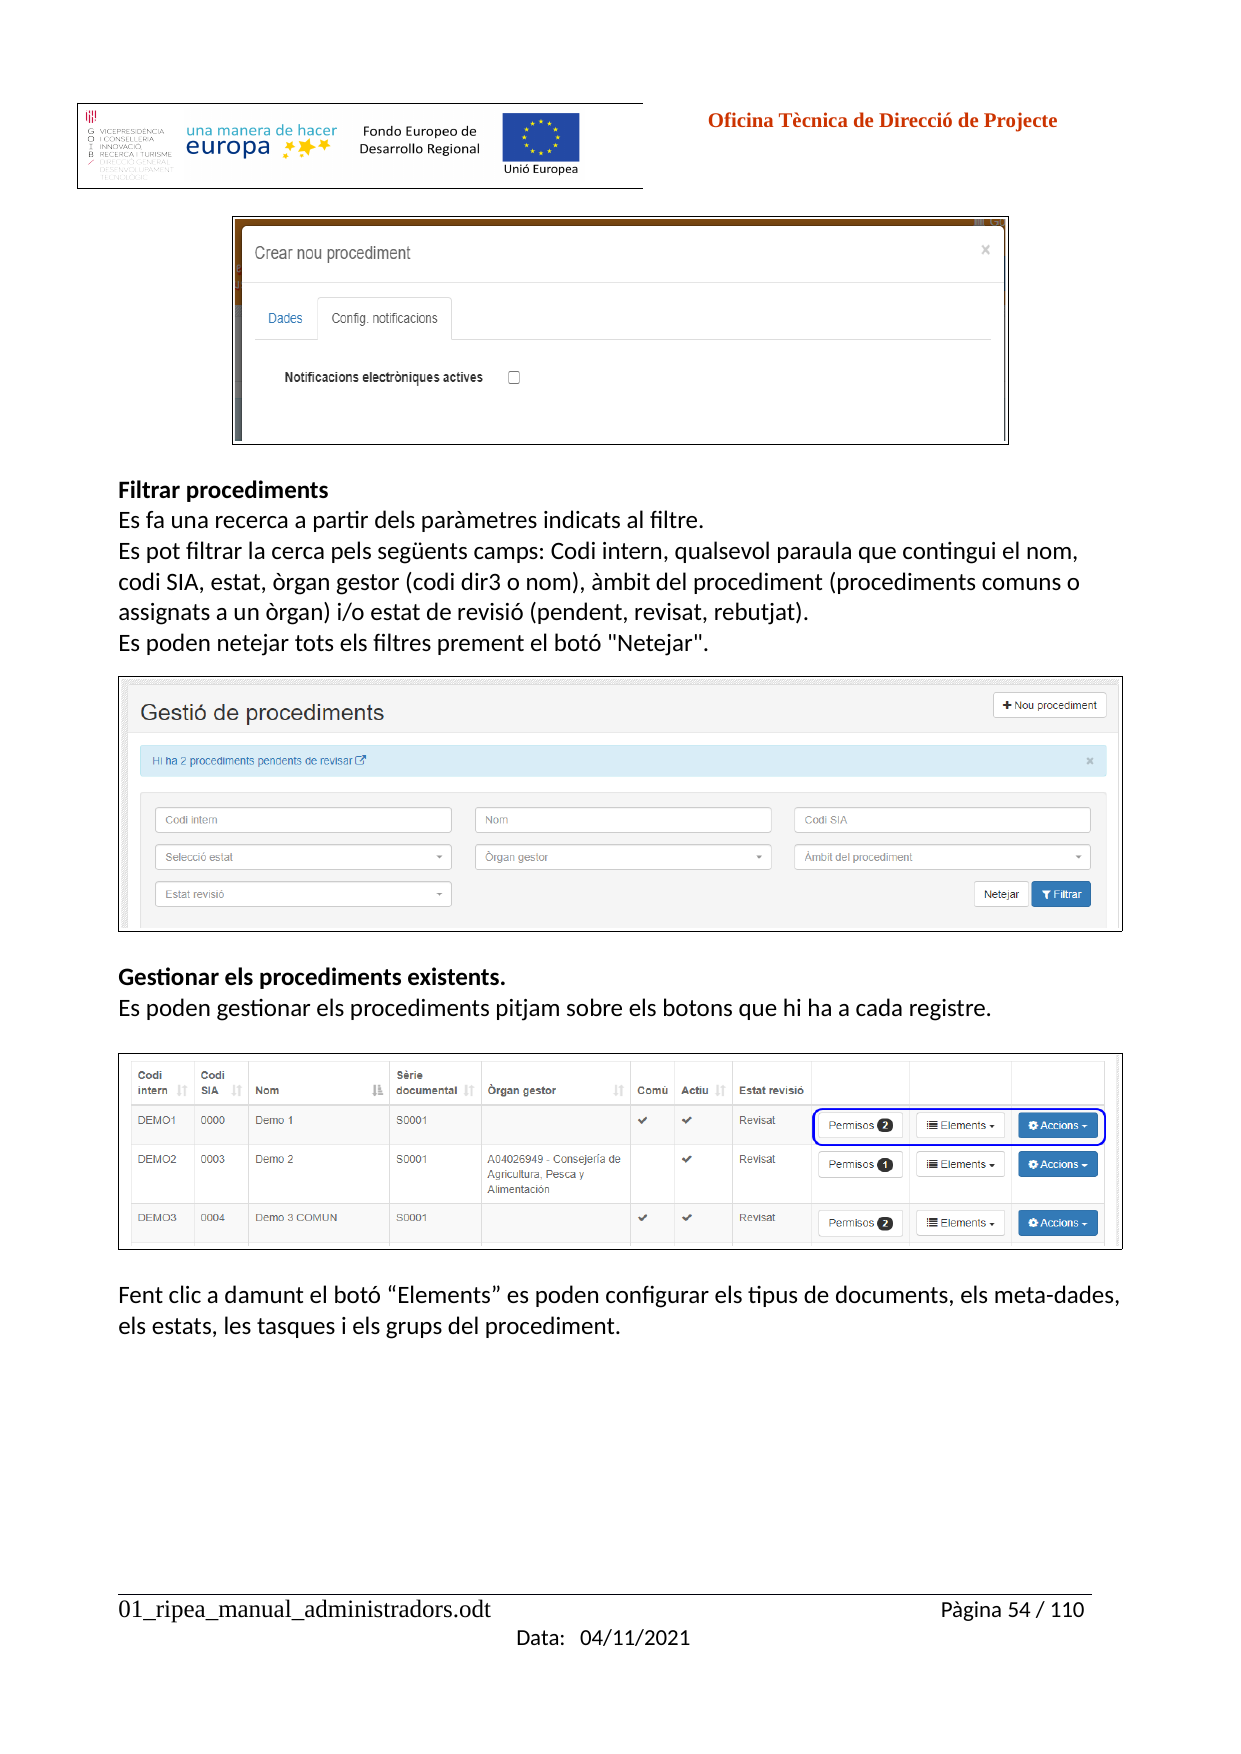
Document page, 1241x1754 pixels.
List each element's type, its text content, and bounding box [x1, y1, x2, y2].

text Gestionar els procediments existents. [118, 961, 1122, 992]
picture [121, 1055, 1119, 1246]
picture [121, 679, 1119, 928]
text Es poden netejar tots els filtres prement el botó "Netejar". [118, 627, 1122, 657]
text Es pot filtrar la cerca pels següents camps: Codi intern, qualsevol paraula que contingui el nom, codi SIA, estat, òrgan gestor (codi dir3 o nom), àmbit del procediment (procediments comuns o assignats a un òrgan) i/o estat de revisió (pendent, revisat, rebutjat). [118, 535, 1122, 627]
picture [184, 108, 585, 182]
text Filtrar procediments [118, 474, 1122, 505]
picture [82, 108, 178, 182]
text Es poden gestionar els procediments pitjam sobre els botons que hi ha a cada registre. [118, 992, 1122, 1022]
text Fent clic a damunt el botó “Elements” es poden configurar els tipus de documents, els meta-dades, els estats, les tasques i els grups del procediment. [118, 1279, 1122, 1341]
text Es fa una recerca a partir dels paràmetres indicats al filtre. [118, 505, 1122, 535]
picture [234, 219, 1006, 441]
